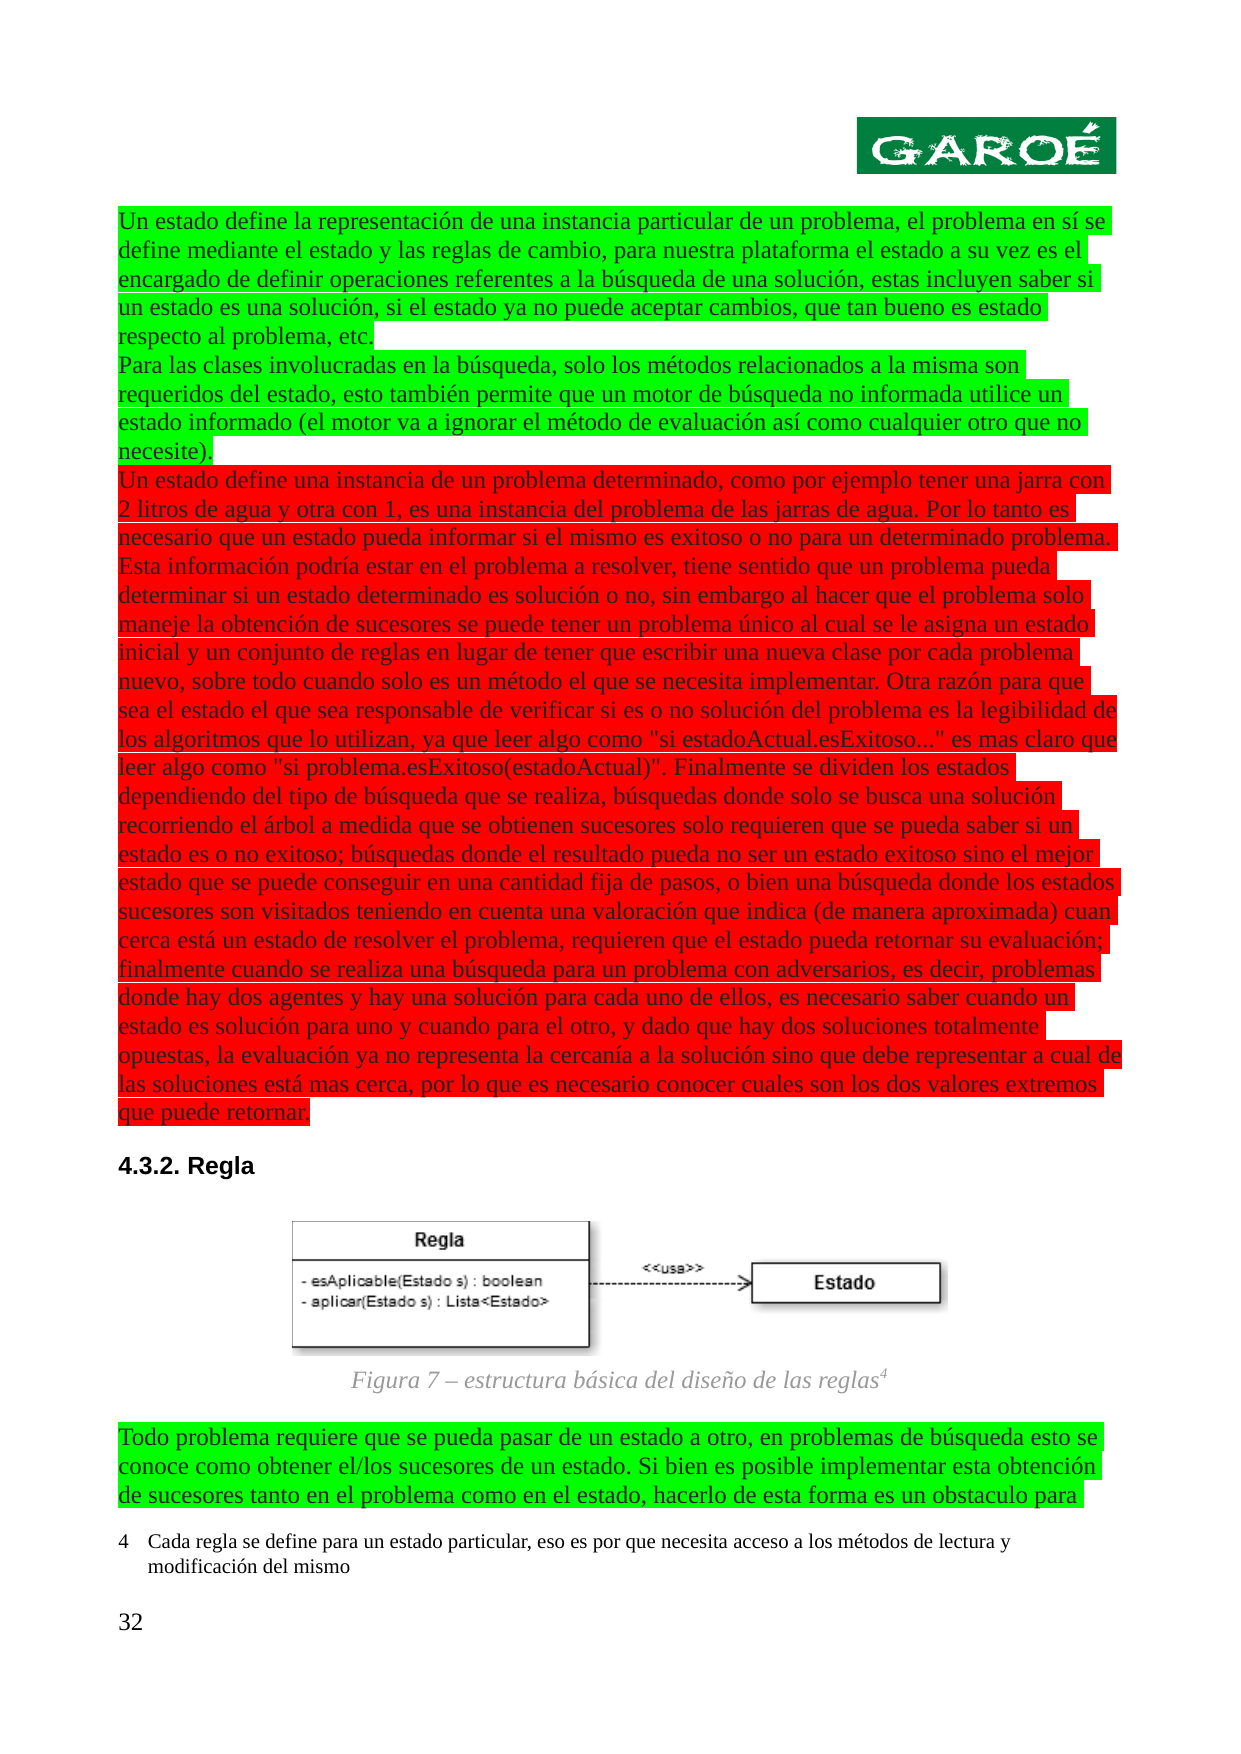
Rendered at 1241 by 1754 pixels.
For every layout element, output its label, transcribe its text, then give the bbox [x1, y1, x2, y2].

picture [292, 1221, 949, 1356]
text Cada regla se define para un estado particular, eso es por que necesita acceso a los métodos de lectura y modificación del mismo [118, 1529, 1122, 1578]
subtitle 4.3.2. Regla [118, 1151, 1122, 1180]
picture [856, 117, 1117, 174]
text Para las clases involucradas en la búsqueda, solo los métodos relacionados a la misma son requeridos del estado, esto también permite que un motor de búsqueda no informada utilice un estado informado (el motor va a ignorar el método de evaluación así como cualquier otro que no necesite). [118, 350, 1122, 465]
text Figura 7 – estructura básica del diseño de las reglas [118, 1365, 1122, 1393]
text Un estado define la representación de una instancia particular de un problema, el problema en sí se define mediante el estado y las reglas de cambio, para nuestra plataforma el estado a su vez es el encargado de definir operaciones referentes a la búsqueda de una solución, estas incluyen saber si un estado es una solución, si el estado ya no puede aceptar cambios, que tan bueno es estado respecto al problema, etc. [118, 206, 1122, 350]
text Un estado define una instancia de un problema determinado, como por ejemplo tener una jarra con 2 litros de agua y otra con 1, es una instancia del problema de las jarras de agua. Por lo tanto es necesario que un estado pueda informar si el mismo es exitoso o no para un determinado problema. Esta información podría estar en el problema a resolver, tiene sentido que un problema pueda determinar si un estado determinado es solución o no, sin embargo al hacer que el problema solo maneje la obtención de sucesores se puede tener un problema único al cual se le asigna un estado inicial y un conjunto de reglas en lugar de tener que escribir una nueva clase por cada problema nuevo, sobre todo cuando solo es un método el que se necesita implementar. Otra razón para que sea el estado el que sea responsable de verificar si es o no solución del problema es la legibilidad de los algoritmos que lo utilizan, ya que leer algo como "si estadoActual.esExitoso..." es mas claro que leer algo como "si problema.esExitoso(estadoActual)". Finalmente se dividen los estados dependiendo del tipo de búsqueda que se realiza, búsquedas donde solo se busca una solución recorriendo el árbol a medida que se obtienen sucesores solo requieren que se pueda saber si un estado es o no exitoso; búsquedas donde el resultado pueda no ser un estado exitoso sino el mejor estado que se puede conseguir en una cantidad fija de pasos, o bien una búsqueda donde los estados sucesores son visitados teniendo en cuenta una valoración que indica (de manera aproximada) cuan cerca está un estado de resolver el problema, requieren que el estado pueda retornar su evaluación; finalmente cuando se realiza una búsqueda para un problema con adversarios, es decir, problemas donde hay dos agentes y hay una solución para cada uno de ellos, es necesario saber cuando un estado es solución para uno y cuando para el otro, y dado que hay dos soluciones totalmente opuestas, la evaluación ya no representa la cercanía a la solución sino que debe representar a cual de las soluciones está mas cerca, por lo que es necesario conocer cuales son los dos valores extremos que puede retornar. [118, 465, 1122, 1126]
text Todo problema requiere que se pueda pasar de un estado a otro, en problemas de búsqueda esto se conoce como obtener el/los sucesores de un estado. Si bien es posible implementar esta obtención de sucesores tanto en el problema como en el estado, hacerlo de esta forma es un obstaculo para [118, 1422, 1122, 1508]
